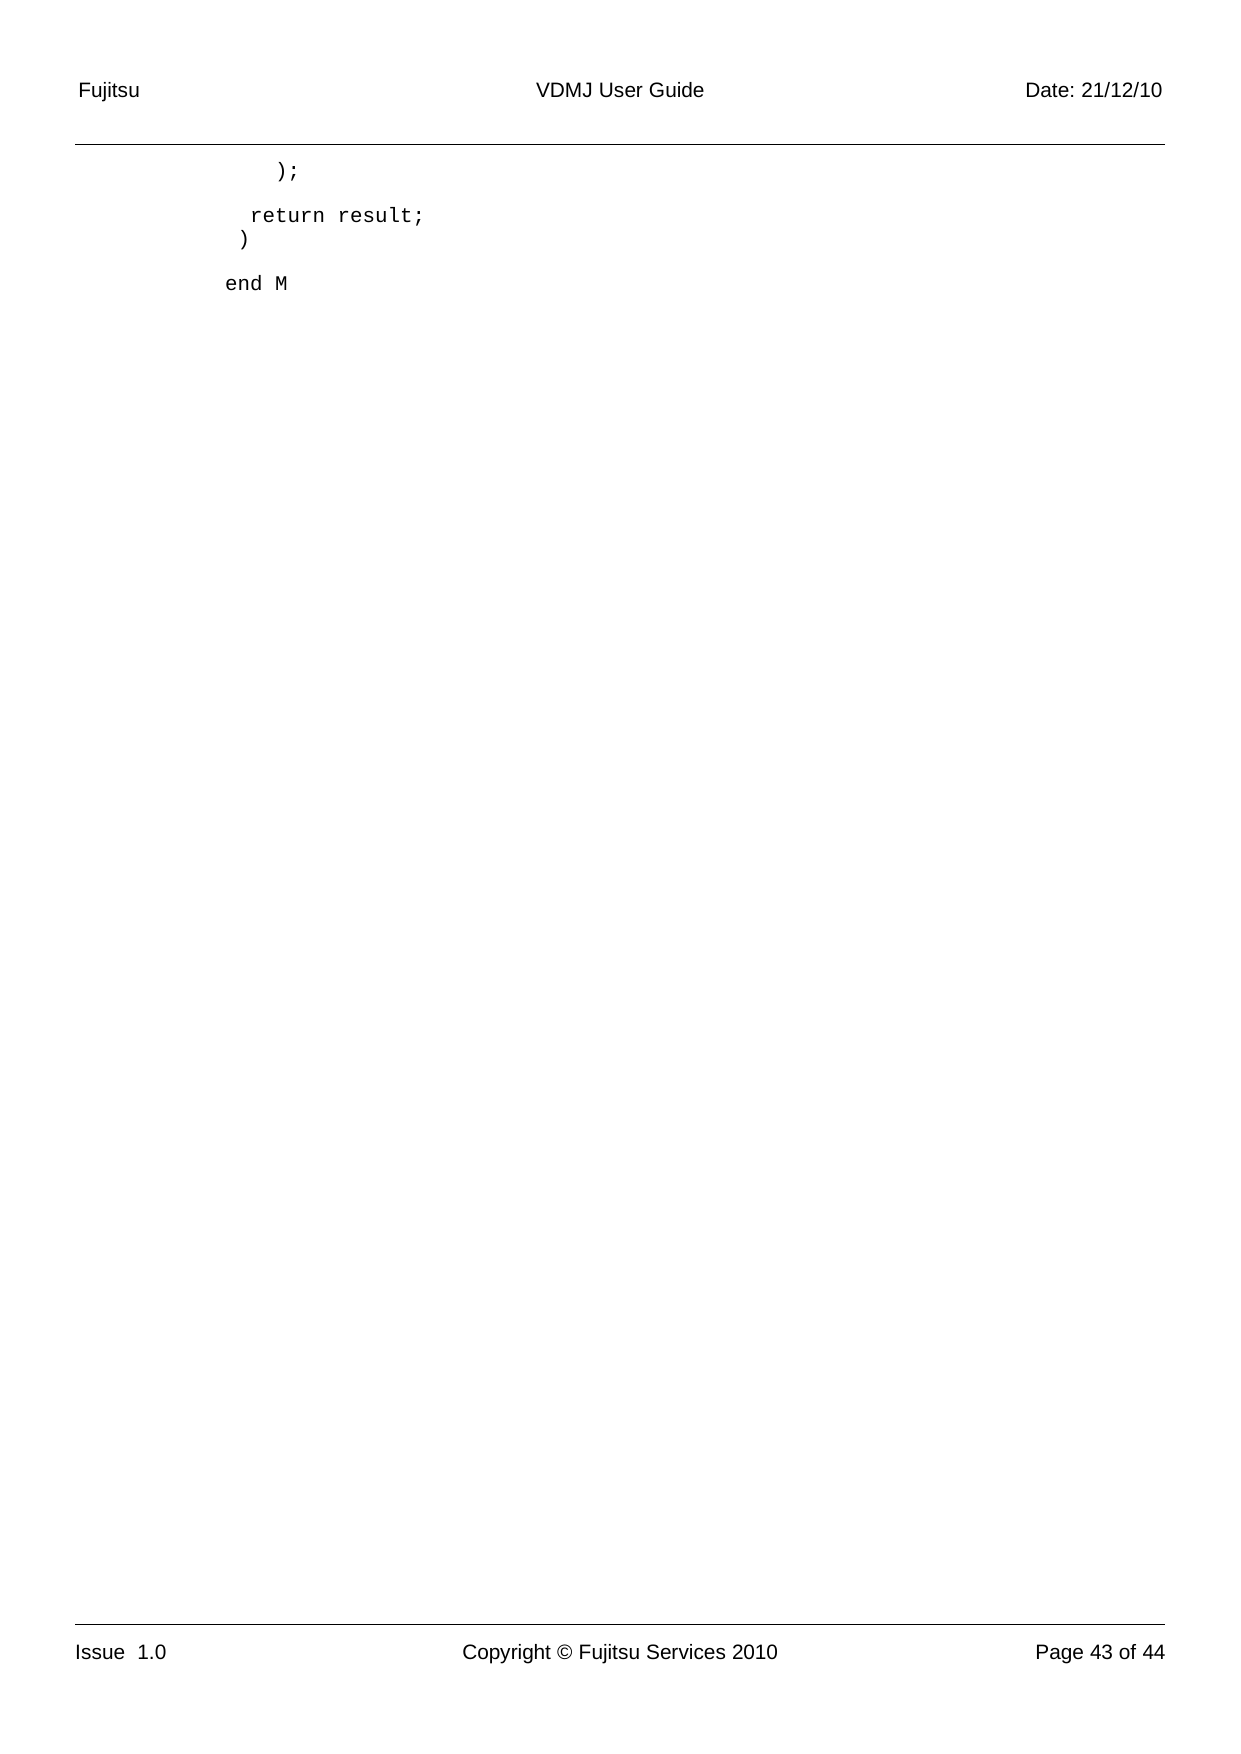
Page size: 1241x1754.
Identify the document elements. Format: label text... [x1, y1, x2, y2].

text return result; [225, 205, 1165, 227]
text end M [225, 272, 1165, 295]
text ); [225, 160, 1165, 182]
text ) [225, 227, 1165, 250]
